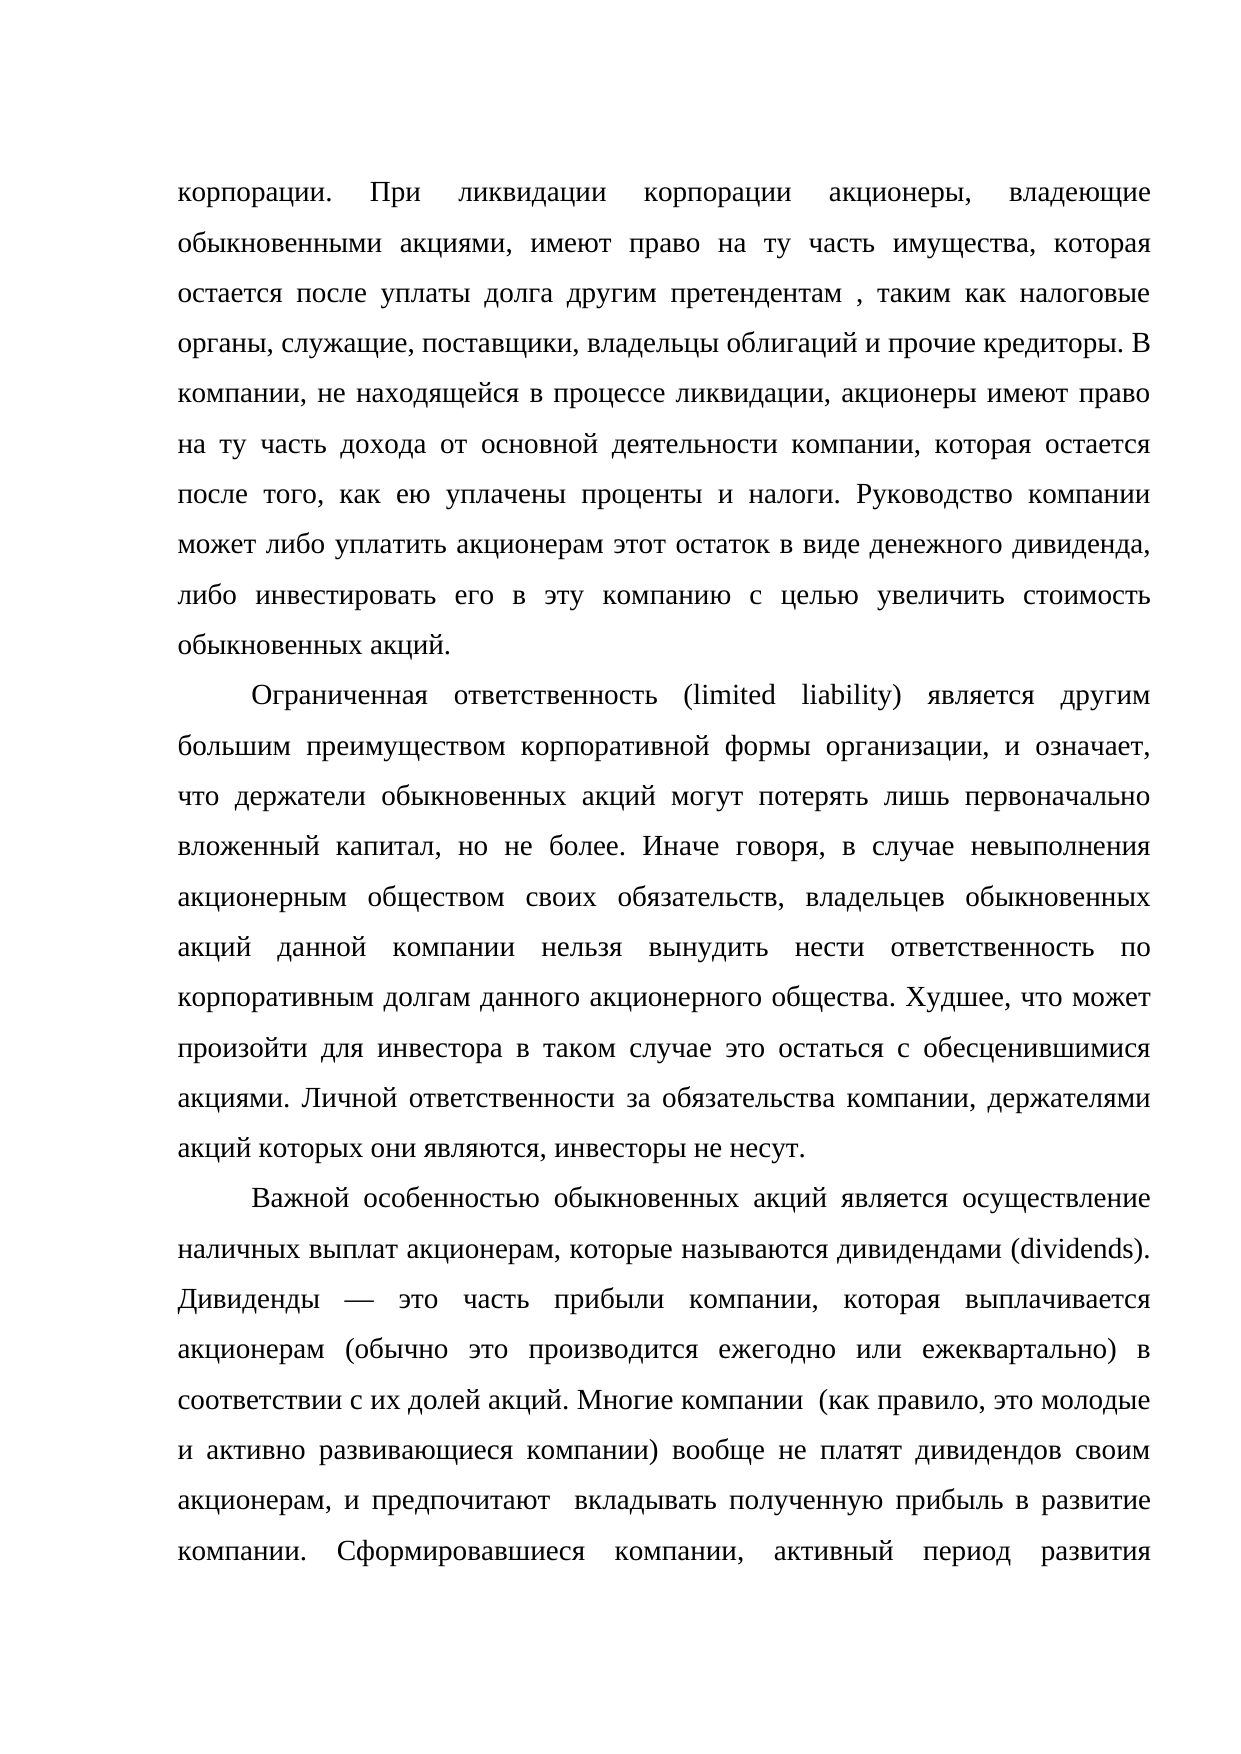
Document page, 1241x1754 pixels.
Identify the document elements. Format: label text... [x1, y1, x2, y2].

text Важной особенностью обыкновенных акций является осуществление наличных выплат акционерам, которые называются дивидендами (dividends). Дивиденды — это часть прибыли компании, которая выплачивается акционерам (обычно это производится ежегодно или ежеквартально) в соответствии с их долей акций. Многие компании (как правило, это молодые и активно развивающиеся компании) вообще не платят дивидендов своим акционерам, и предпочитают вкладывать полученную прибыль в развитие компании. Сформировавшиеся компании, активный период развития [177, 1181, 1152, 1566]
text Ограниченная ответственность (limited liability) является другим большим преимуществом корпоративной формы организации, и означает, что держатели обыкновенных акций могут потерять лишь первоначально вложенный капитал, но не более. Иначе говоря, в случае невыполнения акционерным обществом своих обязательств, владельцев обыкновенных акций данной компании нельзя вынудить нести ответственность по корпоративным долгам данного акционерного общества. Худшее, что может произойти для инвестора в таком случае это остаться с обесценившимися акциями. Личной ответственности за обязательства компании, держателями акций которых они являются, инвесторы не несут. [177, 677, 1152, 1164]
text корпорации. При ликвидации корпорации акционеры, владеющие обыкновенными акциями, имеют право на ту часть имущества, которая остается после уплаты долга другим претендентам , таким как налоговые органы, служащие, поставщики, владельцы облигаций и прочие кредиторы. В компании, не находящейся в процессе ликвидации, акционеры имеют право на ту часть дохода от основной деятельности компании, которая остается после того, как ею уплачены проценты и налоги. Руководство компании может либо уплатить акционерам этот остаток в виде денежного дивиденда, либо инвестировать его в эту компанию с целью увеличить стоимость обыкновенных акций. [177, 174, 1152, 661]
